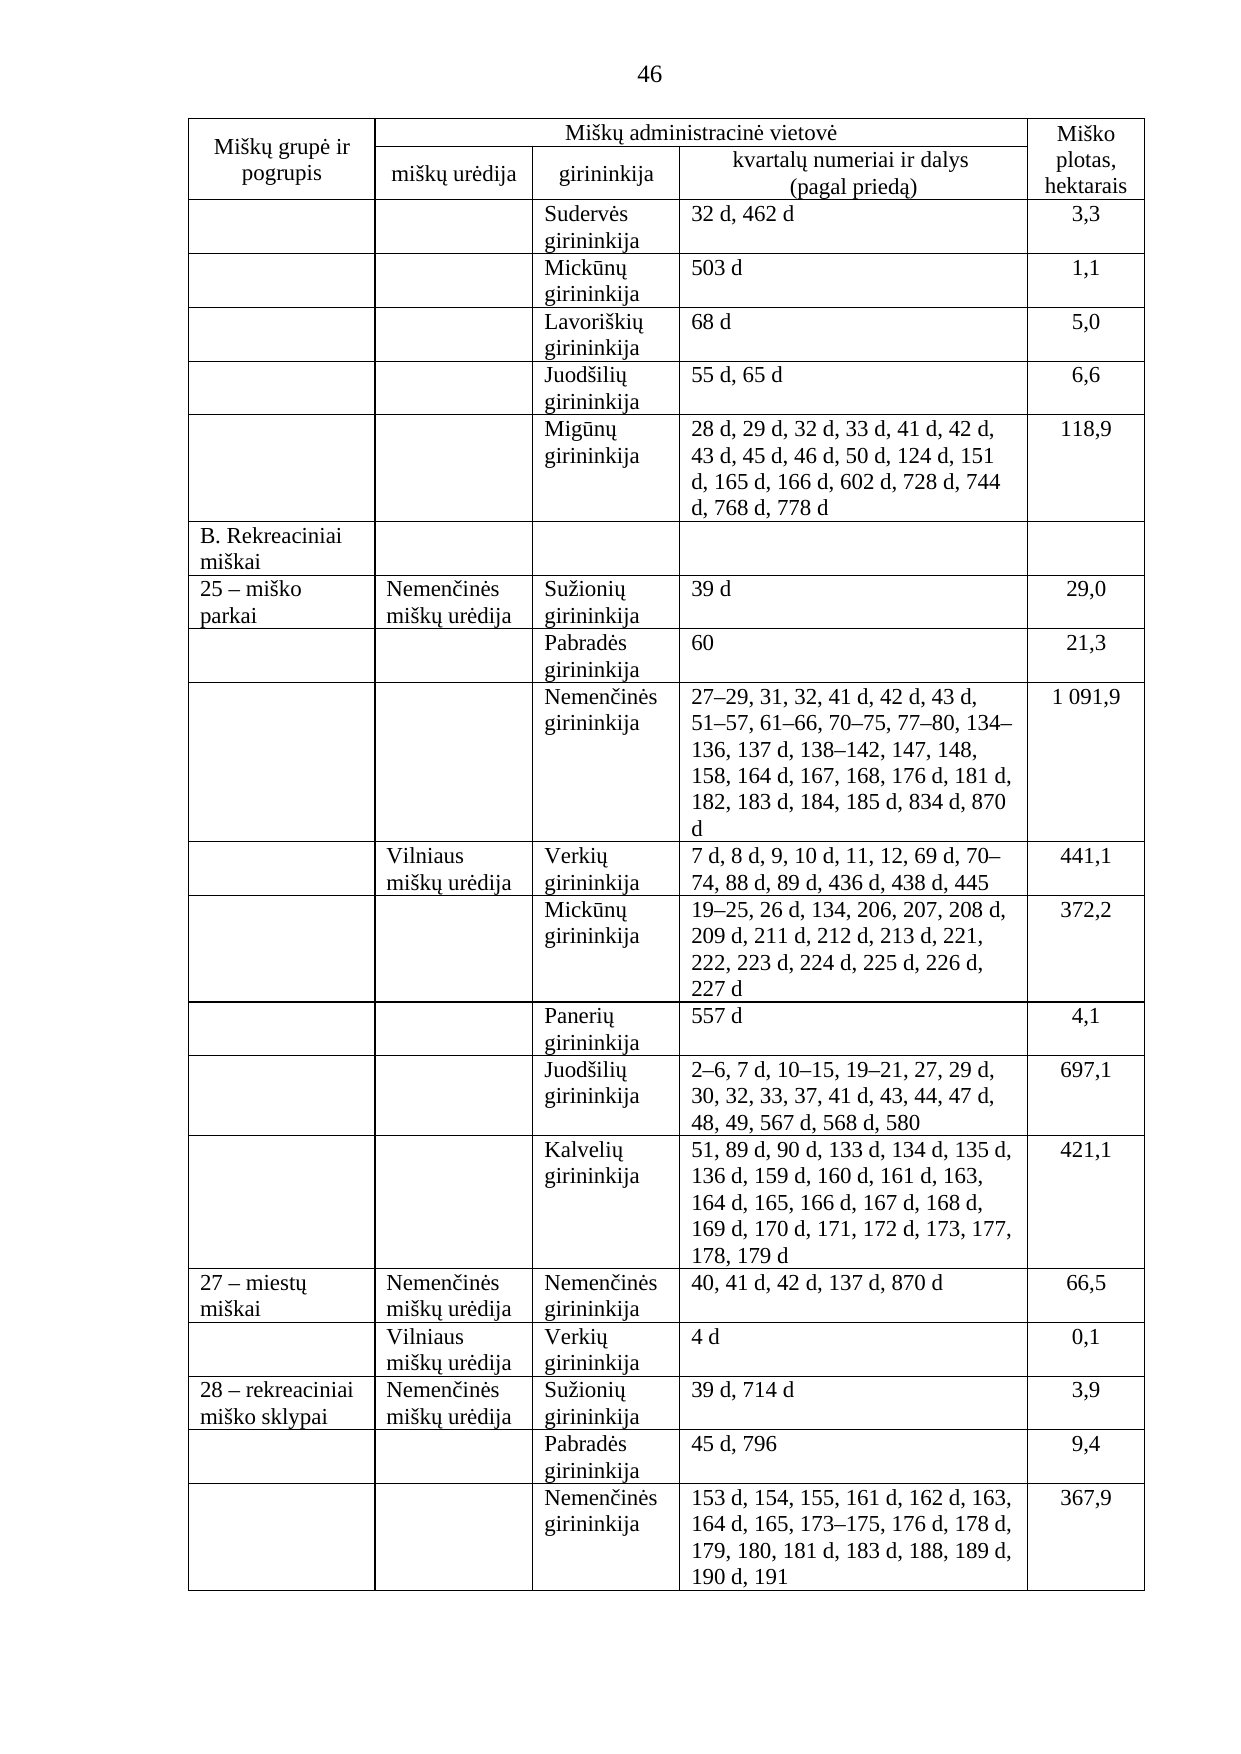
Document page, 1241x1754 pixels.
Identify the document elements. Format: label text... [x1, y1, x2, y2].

table_cell [189, 200, 374, 253]
table_cell 51, 89 d, 90 d, 133 d, 134 d, 135 d, 136 d, 159 d, 160 d, 161 d, 163, 164 d, 165, 166 d, 167 d, 168 d, 169 d, 170 d, 171, 172 d, 173, 177, 178, 179 d [680, 1136, 1027, 1268]
table_cell 27–29, 31, 32, 41 d, 42 d, 43 d, 51–57, 61–66, 70–75, 77–80, 134–136, 137 d, 138–142, 147, 148, 158, 164 d, 167, 168, 176 d, 181 d, 182, 183 d, 184, 185 d, 834 d, 870 d [680, 683, 1027, 841]
table_cell Nemenčinės miškų urėdija [376, 1269, 532, 1322]
table_cell Sužionių girininkija [533, 1377, 679, 1429]
table_cell Verkių girininkija [533, 842, 679, 895]
table_cell [189, 1056, 374, 1135]
table_cell Nemenčinės girininkija [533, 1484, 679, 1589]
table_cell [376, 1484, 532, 1589]
table_cell 421,1 [1028, 1136, 1144, 1268]
table_cell 1,1 [1028, 254, 1144, 307]
table_header Miško plotas, hektarais [1028, 119, 1144, 199]
table_cell kvartalų numeriai ir dalys (pagal priedą) [680, 147, 1027, 199]
table_cell 40, 41 d, 42 d, 137 d, 870 d [680, 1269, 1027, 1322]
table_cell girininkija [533, 147, 679, 199]
table_cell 118,9 [1028, 415, 1144, 521]
table_cell 3,9 [1028, 1377, 1144, 1429]
table_cell 503 d [680, 254, 1027, 307]
table_cell 697,1 [1028, 1056, 1144, 1135]
table_cell [189, 254, 374, 307]
table_cell 153 d, 154, 155, 161 d, 162 d, 163, 164 d, 165, 173–175, 176 d, 178 d, 179, 180, 181 d, 183 d, 188, 189 d, 190 d, 191 [680, 1484, 1027, 1589]
table_cell [376, 1430, 532, 1483]
table_cell 39 d, 714 d [680, 1377, 1027, 1429]
table_cell 29,0 [1028, 576, 1144, 628]
table_cell Kalvelių girininkija [533, 1136, 679, 1268]
table_cell Vilniaus miškų urėdija [376, 1323, 532, 1376]
table_cell 19–25, 26 d, 134, 206, 207, 208 d, 209 d, 211 d, 212 d, 213 d, 221, 222, 223 d, 224 d, 225 d, 226 d, 227 d [680, 896, 1027, 1001]
table_cell 60 [680, 629, 1027, 682]
table_cell [189, 896, 374, 1001]
table_cell [376, 683, 532, 841]
table_cell 5,0 [1028, 308, 1144, 361]
table_cell 25 – miško parkai [189, 576, 374, 628]
table_cell [189, 629, 374, 682]
table_cell 32 d, 462 d [680, 200, 1027, 253]
table_cell [376, 254, 532, 307]
table_cell Juodšilių girininkija [533, 1056, 679, 1135]
table_cell [376, 896, 532, 1001]
table_cell 7 d, 8 d, 9, 10 d, 11, 12, 69 d, 70–74, 88 d, 89 d, 436 d, 438 d, 445 [680, 842, 1027, 895]
table_cell [189, 1136, 374, 1268]
table_cell 68 d [680, 308, 1027, 361]
table_cell [189, 1484, 374, 1589]
table_cell 557 d [680, 1003, 1027, 1055]
table_cell 66,5 [1028, 1269, 1144, 1322]
table_cell [376, 522, 532, 574]
table_cell [376, 200, 532, 253]
table_cell [376, 1056, 532, 1135]
table_cell 4,1 [1028, 1003, 1144, 1055]
table_cell [189, 1430, 374, 1483]
table_cell Nemenčinės miškų urėdija [376, 1377, 532, 1429]
table_cell Nemenčinės miškų urėdija [376, 576, 532, 628]
table_cell 441,1 [1028, 842, 1144, 895]
table_cell Vilniaus miškų urėdija [376, 842, 532, 895]
table_cell 1 091,9 [1028, 683, 1144, 841]
table_cell [189, 683, 374, 841]
table_cell [189, 308, 374, 361]
table_cell Verkių girininkija [533, 1323, 679, 1376]
table_cell [376, 1136, 532, 1268]
table_cell Nemenčinės girininkija [533, 1269, 679, 1322]
table_cell 55 d, 65 d [680, 362, 1027, 414]
table_cell [376, 629, 532, 682]
table_cell Pabradės girininkija [533, 629, 679, 682]
table_cell [376, 415, 532, 521]
table_cell 3,3 [1028, 200, 1144, 253]
table_cell Nemenčinės girininkija [533, 683, 679, 841]
table_cell Migūnų girininkija [533, 415, 679, 521]
table_cell [376, 362, 532, 414]
table_cell Juodšilių girininkija [533, 362, 679, 414]
table_cell Mickūnų girininkija [533, 254, 679, 307]
table_cell Pabradės girininkija [533, 1430, 679, 1483]
table_cell Panerių girininkija [533, 1003, 679, 1055]
table_cell 367,9 [1028, 1484, 1144, 1589]
table_cell [189, 1323, 374, 1376]
table_cell [680, 522, 1027, 574]
table_cell [189, 842, 374, 895]
table_cell 28 d, 29 d, 32 d, 33 d, 41 d, 42 d, 43 d, 45 d, 46 d, 50 d, 124 d, 151 d, 165 d, 166 d, 602 d, 728 d, 744 d, 768 d, 778 d [680, 415, 1027, 521]
table_cell [189, 362, 374, 414]
table_cell 4 d [680, 1323, 1027, 1376]
table_cell 9,4 [1028, 1430, 1144, 1483]
table_cell 372,2 [1028, 896, 1144, 1001]
table_cell Sužionių girininkija [533, 576, 679, 628]
table_cell 2–6, 7 d, 10–15, 19–21, 27, 29 d, 30, 32, 33, 37, 41 d, 43, 44, 47 d, 48, 49, 567 d, 568 d, 580 [680, 1056, 1027, 1135]
table_cell miškų urėdija [376, 147, 532, 199]
table_header Miškų grupė ir pogrupis [189, 119, 374, 199]
table_cell 28 – rekreaciniai miško sklypai [189, 1377, 374, 1429]
table_cell Lavoriškių girininkija [533, 308, 679, 361]
table_cell 0,1 [1028, 1323, 1144, 1376]
table_cell 39 d [680, 576, 1027, 628]
table_cell 6,6 [1028, 362, 1144, 414]
table_cell [189, 1003, 374, 1055]
table_cell [376, 1003, 532, 1055]
table_cell B. Rekreaciniai miškai [189, 522, 374, 574]
table_header Miškų administracinė vietovė [376, 119, 1027, 146]
table_cell 45 d, 796 [680, 1430, 1027, 1483]
table_cell [533, 522, 679, 574]
table_cell Sudervės girininkija [533, 200, 679, 253]
table_cell Mickūnų girininkija [533, 896, 679, 1001]
table_cell [1028, 522, 1144, 574]
table_cell 27 – miestų miškai [189, 1269, 374, 1322]
table_cell [189, 415, 374, 521]
table_cell [376, 308, 532, 361]
table_cell 21,3 [1028, 629, 1144, 682]
